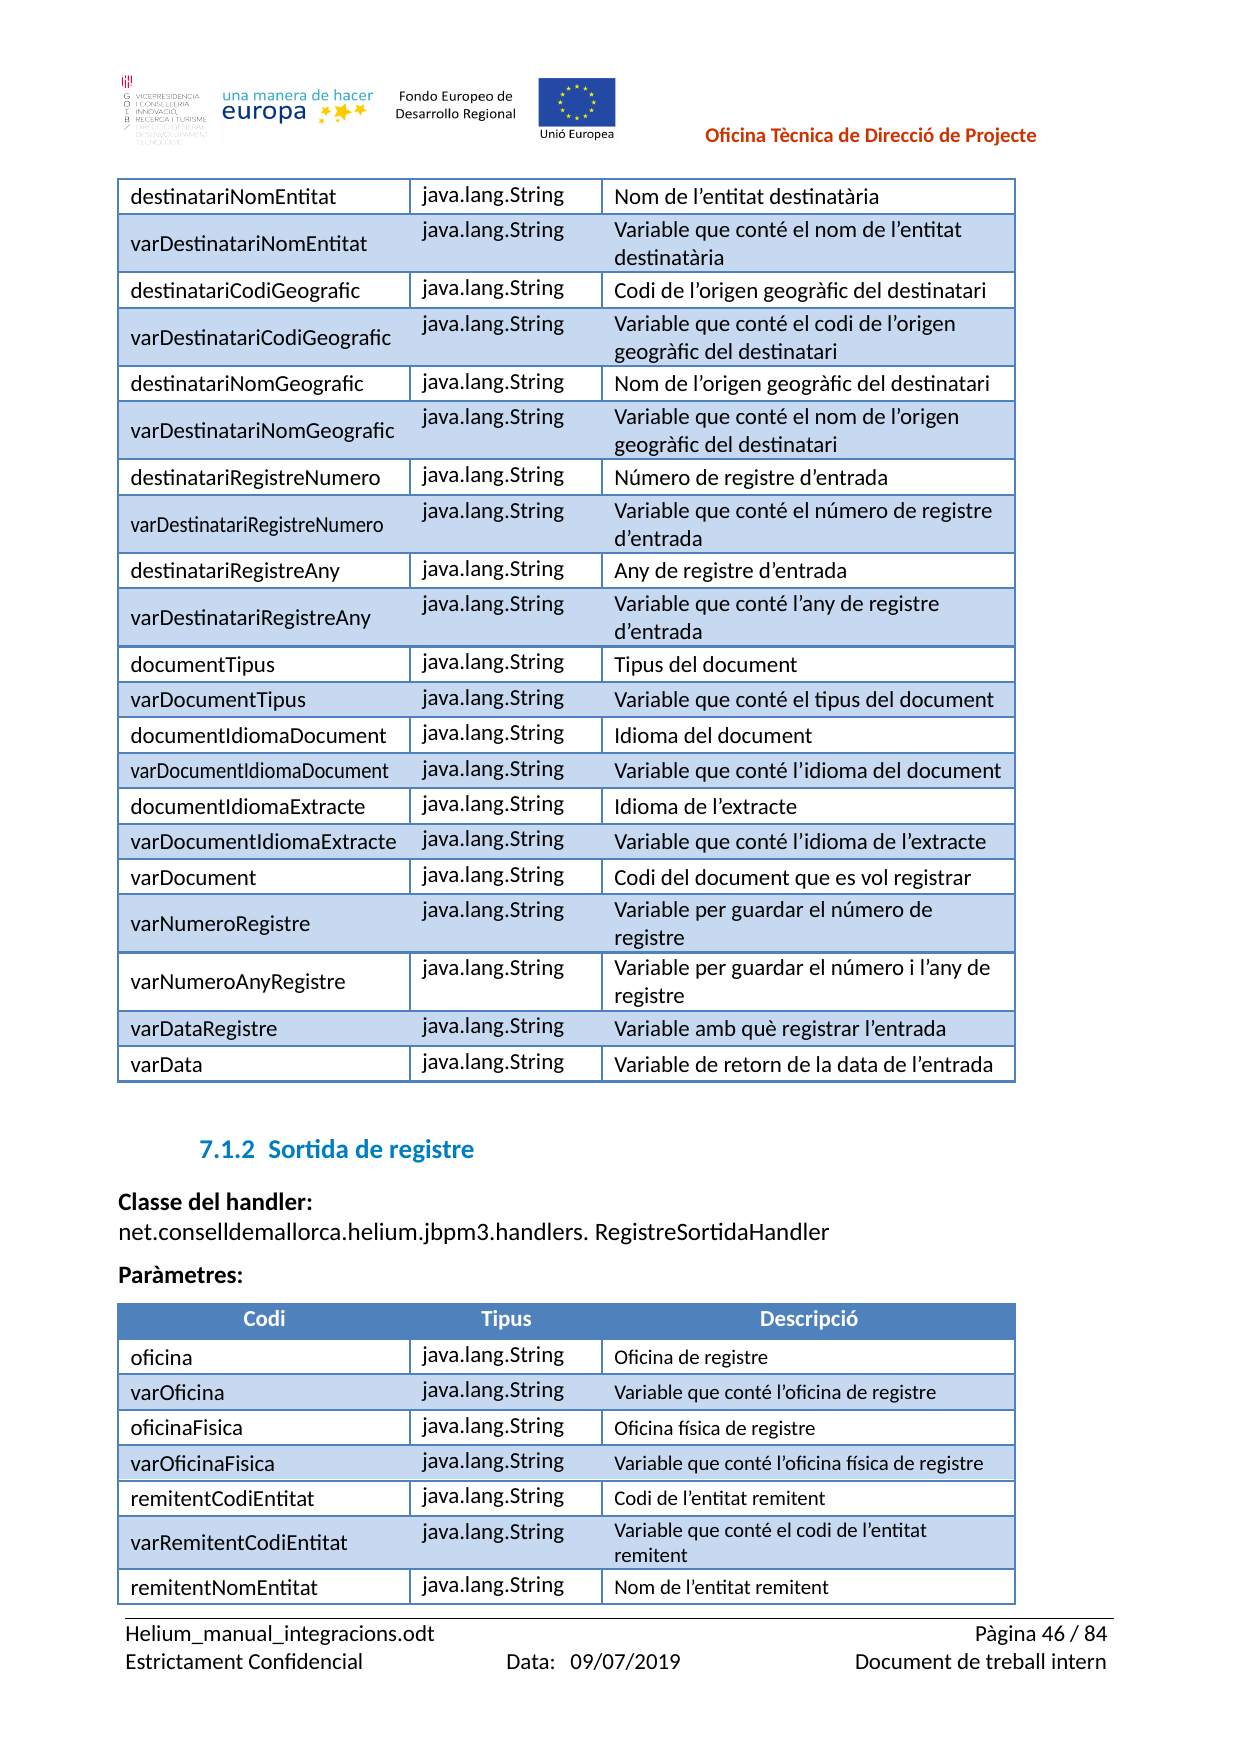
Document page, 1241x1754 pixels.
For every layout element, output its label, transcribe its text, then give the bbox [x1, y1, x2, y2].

table_cell java.lang.String [410, 215, 602, 271]
text Paràmetres: [118, 1259, 1122, 1290]
table_cell Variable que conté l’oficina física de registre [602, 1446, 1014, 1479]
table_cell java.lang.String [411, 460, 601, 494]
table_cell java.lang.String [410, 1375, 602, 1409]
table_cell Idioma del document [603, 718, 1014, 752]
table_cell varDestinatariRegistreAny [119, 589, 410, 645]
table_cell java.lang.String [410, 825, 602, 858]
table_cell varNumeroAnyRegistre [119, 954, 409, 1009]
table_cell java.lang.String [410, 1517, 602, 1568]
table_cell Codi de l’origen geogràfic del destinatari [603, 273, 1014, 307]
table_cell documentIdiomaDocument [119, 718, 409, 752]
table_cell java.lang.String [410, 683, 602, 716]
table_cell remitentNomEntitat [119, 1570, 409, 1603]
table_cell java.lang.String [410, 1446, 602, 1479]
table_cell Idioma de l’extracte [603, 789, 1014, 822]
table_cell Any de registre d’entrada [603, 554, 1014, 587]
table_cell Variable que conté l’oficina de registre [602, 1375, 1014, 1409]
table_cell Nom de l’entitat destinatària [603, 180, 1014, 213]
table_cell destinatariNomGeografic [119, 367, 409, 400]
table_cell java.lang.String [411, 718, 601, 752]
table_cell Variable amb què registrar l’entrada [602, 1012, 1014, 1045]
table_cell documentTipus [119, 648, 409, 681]
table_cell java.lang.String [411, 180, 601, 213]
table_cell varDestinatariNomGeografic [119, 402, 410, 458]
table_cell java.lang.String [411, 648, 601, 681]
table_cell varDataRegistre [119, 1012, 410, 1045]
table_cell Variable que conté l’idioma del document [602, 754, 1014, 787]
table_cell Variable que conté el nom de l’entitat destinatària [602, 215, 1014, 271]
table_cell varDocumentIdiomaDocument [119, 754, 410, 787]
table_cell java.lang.String [411, 1570, 601, 1603]
table_cell destinatariRegistreNumero [119, 460, 409, 494]
table_cell Variable que conté el nom de l’origen geogràfic del destinatari [602, 402, 1014, 458]
table_cell java.lang.String [410, 496, 602, 552]
table_cell java.lang.String [411, 1047, 601, 1080]
table_header Codi [119, 1305, 410, 1338]
table_cell java.lang.String [410, 1012, 602, 1045]
table_cell varData [119, 1047, 409, 1080]
table_cell java.lang.String [411, 367, 601, 400]
table_cell Número de registre d’entrada [603, 460, 1014, 494]
table_cell java.lang.String [411, 273, 601, 307]
table_cell destinatariNomEntitat [119, 180, 409, 213]
table_cell java.lang.String [410, 402, 602, 458]
table_cell varDestinatariCodiGeografic [119, 309, 410, 365]
table_cell Variable que conté el número de registre d’entrada [602, 496, 1014, 552]
table_cell varRemitentCodiEntitat [119, 1517, 410, 1568]
table_cell java.lang.String [410, 309, 602, 365]
table_cell varDocument [119, 860, 409, 893]
table_cell Variable per guardar el número i l’any de registre [603, 954, 1014, 1009]
table_cell Oficina física de registre [603, 1411, 1014, 1444]
picture [118, 73, 213, 147]
table_header Descripció [602, 1305, 1014, 1338]
table_cell Variable que conté el codi de l’origen geogràfic del destinatari [602, 309, 1014, 365]
table_cell java.lang.String [410, 754, 602, 787]
table_cell remitentCodiEntitat [119, 1482, 409, 1515]
table_cell java.lang.String [411, 554, 601, 587]
text Classe del handler: [118, 1186, 1122, 1216]
table_cell oficina [119, 1340, 409, 1373]
table_cell java.lang.String [410, 895, 602, 951]
table_cell Codi de l’entitat remitent [603, 1482, 1014, 1515]
table_cell destinatariRegistreAny [119, 554, 409, 587]
table_cell Nom de l’entitat remitent [603, 1570, 1014, 1603]
subtitle Sortida de registre [193, 1132, 1122, 1165]
table_cell java.lang.String [411, 1340, 601, 1373]
picture [219, 73, 621, 147]
table_cell varOficina [119, 1375, 410, 1409]
table_cell Variable per guardar el número de registre [602, 895, 1014, 951]
table_cell Variable de retorn de la data de l’entrada [603, 1047, 1014, 1080]
table_cell varDestinatariRegistreNumero [119, 496, 410, 552]
table_cell Variable que conté el tipus del document [602, 683, 1014, 716]
table_cell Variable que conté l’idioma de l’extracte [602, 825, 1014, 858]
table_header Tipus [410, 1305, 602, 1338]
text net.conselldemallorca.helium.jbpm3.handlers. RegistreSortidaHandler [118, 1216, 1122, 1247]
table_cell destinatariCodiGeografic [119, 273, 409, 307]
table_cell Nom de l’origen geogràfic del destinatari [603, 367, 1014, 400]
table_cell varDestinatariNomEntitat [119, 215, 410, 271]
table_cell Variable que conté el codi de l’entitat remitent [602, 1517, 1014, 1568]
table_cell Tipus del document [603, 648, 1014, 681]
table_cell oficinaFisica [119, 1411, 409, 1444]
table_cell Oficina de registre [603, 1340, 1014, 1373]
table_cell varDocumentTipus [119, 683, 410, 716]
table_cell Variable que conté l’any de registre d’entrada [602, 589, 1014, 645]
table_cell java.lang.String [411, 860, 601, 893]
table_cell java.lang.String [411, 1482, 601, 1515]
table_cell java.lang.String [411, 954, 601, 1009]
table_cell varDocumentIdiomaExtracte [119, 825, 410, 858]
table_cell varOficinaFisica [119, 1446, 410, 1479]
table_cell java.lang.String [411, 789, 601, 822]
table_cell varNumeroRegistre [119, 895, 410, 951]
table_cell java.lang.String [410, 589, 602, 645]
table_cell Codi del document que es vol registrar [603, 860, 1014, 893]
table_cell java.lang.String [411, 1411, 601, 1444]
table_cell documentIdiomaExtracte [119, 789, 409, 822]
